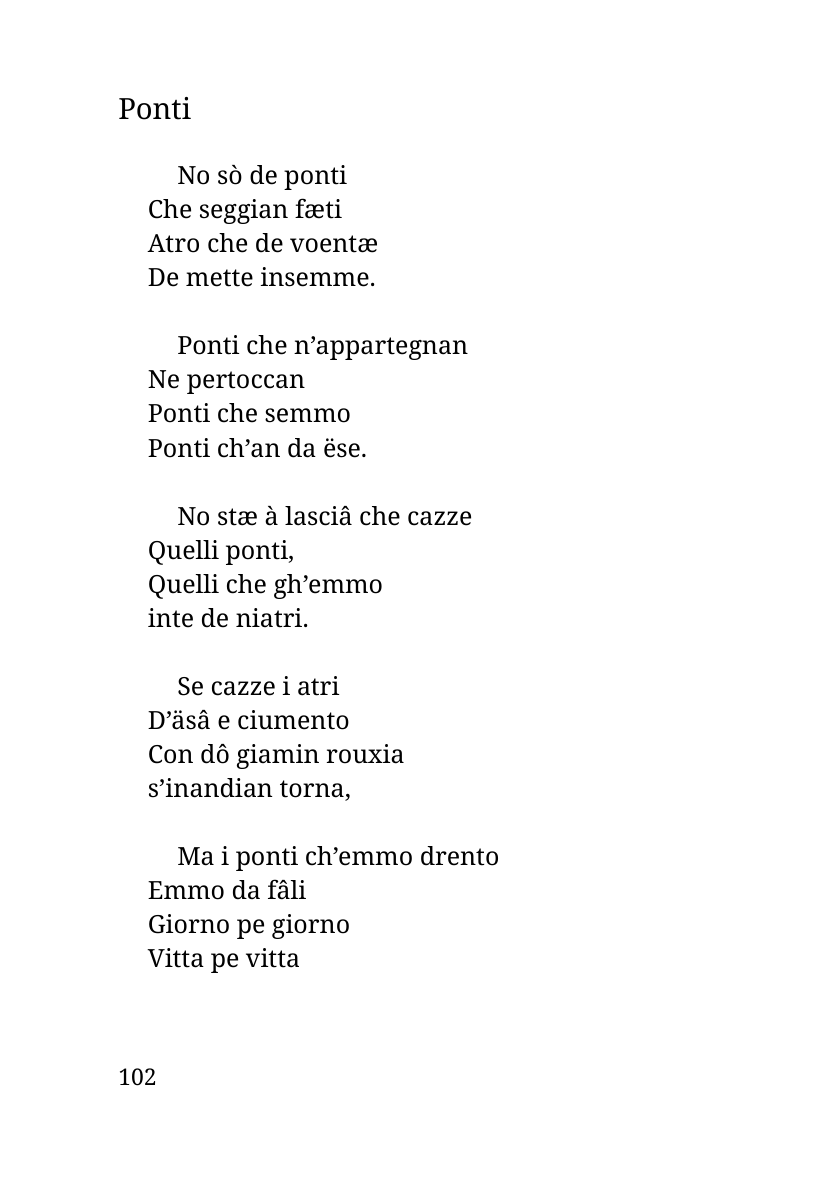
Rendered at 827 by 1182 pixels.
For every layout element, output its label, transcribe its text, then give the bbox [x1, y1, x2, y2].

text Emmo da fâli [148, 873, 709, 907]
text Atro che de voentæ [148, 226, 709, 260]
text Ne pertoccan [148, 362, 709, 396]
text Con dô giamin rouxia [148, 737, 709, 771]
text inte de niatri. [148, 601, 709, 634]
text Quelli ponti, [148, 532, 709, 566]
text Vitta pe vitta [148, 941, 709, 975]
text s’inandian torna, [148, 771, 709, 805]
text Ponti che n’appartegnan [148, 328, 709, 362]
text Ponti [118, 88, 709, 128]
text Quelli che gh’emmo [148, 566, 709, 601]
text De mette insemme. [148, 260, 709, 294]
text D’äsâ e ciumento [148, 703, 709, 737]
text Ma i ponti ch’emmo drento [148, 839, 709, 873]
text No stæ à lasciâ che cazze [148, 498, 709, 532]
text No sò de ponti [148, 158, 709, 192]
text Giorno pe giorno [148, 907, 709, 941]
text Ponti che semmo [148, 396, 709, 430]
text Che seggian fæti [148, 192, 709, 226]
text Se cazze i atri [148, 669, 709, 703]
text Ponti ch’an da ëse. [148, 430, 709, 464]
